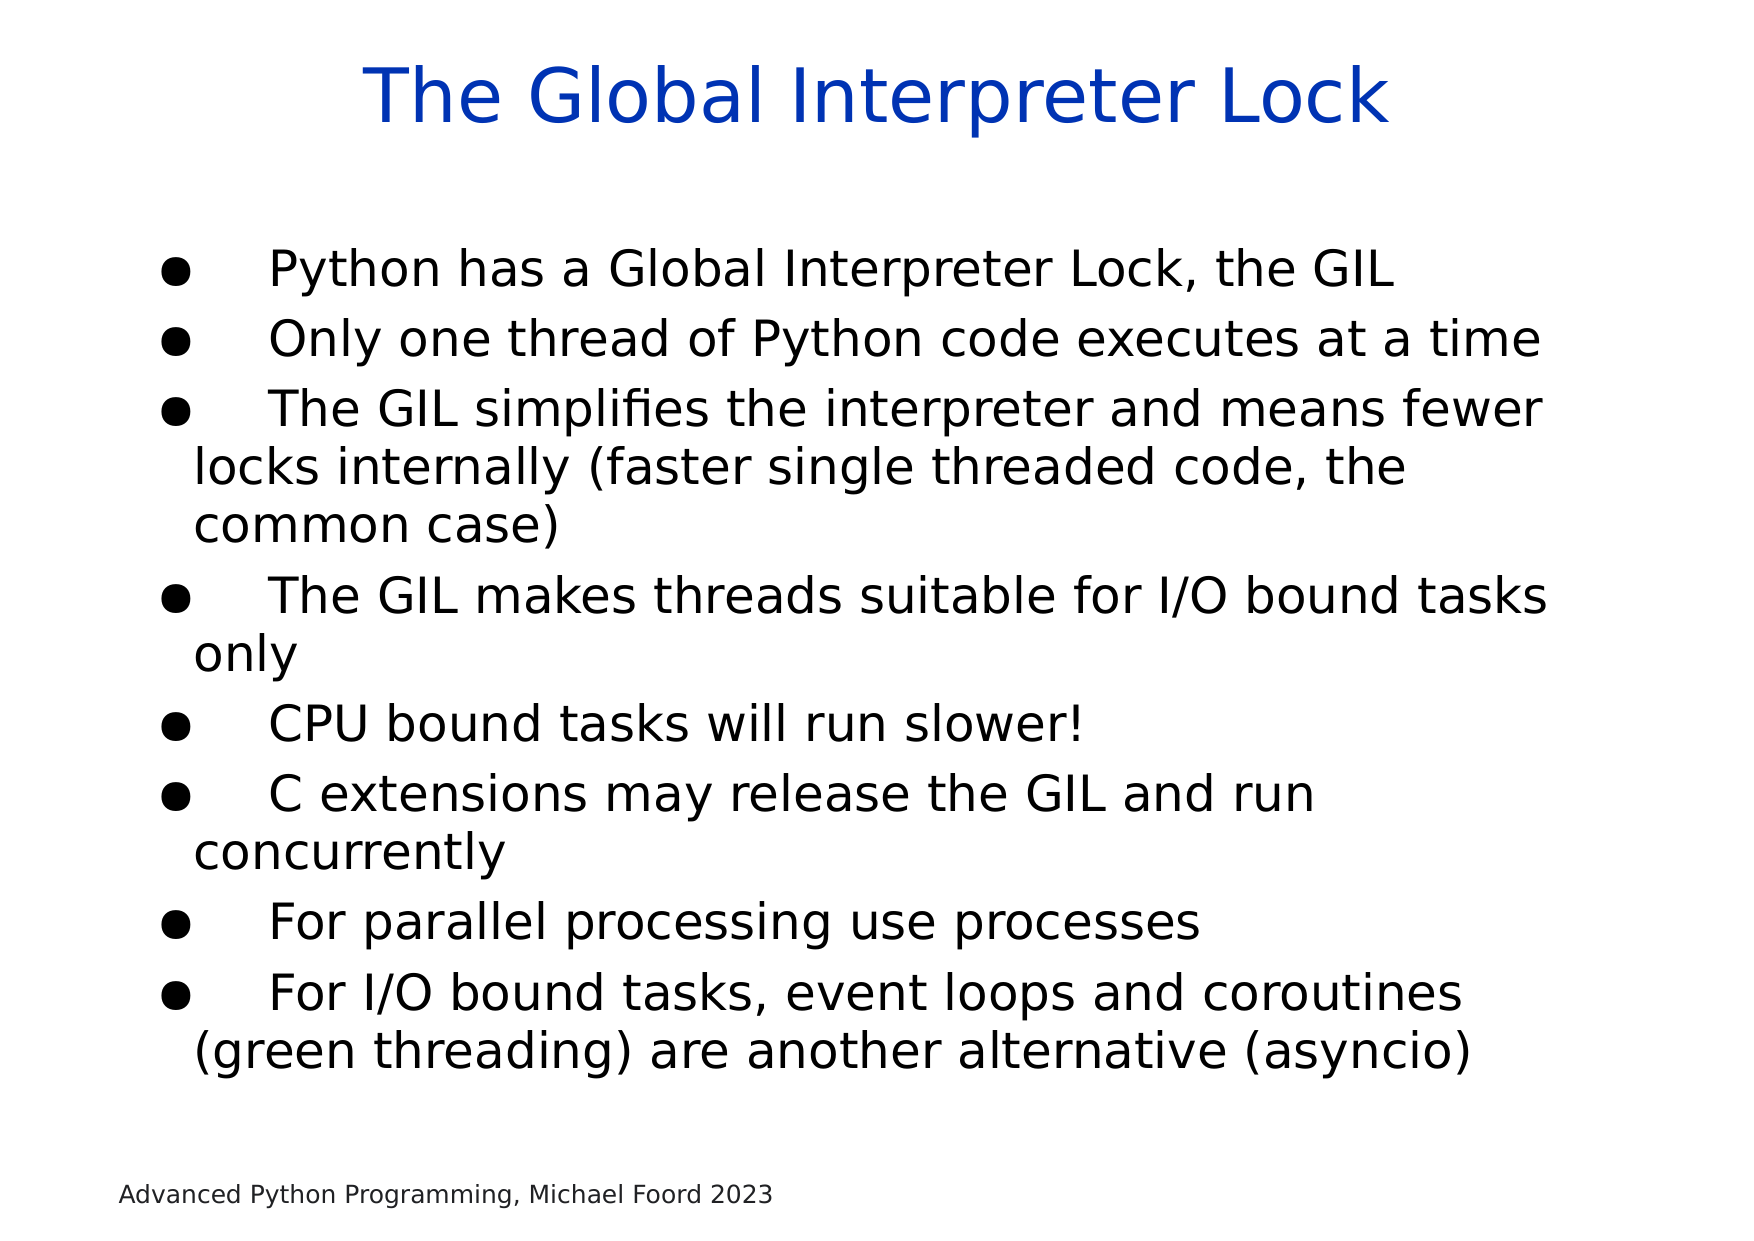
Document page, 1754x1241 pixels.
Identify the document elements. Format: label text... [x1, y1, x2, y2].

text The Global Interpreter Lock [118, 53, 1636, 140]
list Python has a Global Interpreter Lock, the GIL [156, 240, 1636, 298]
list C extensions may release the GIL and run concurrently [156, 765, 1636, 881]
list The GIL makes threads suitable for I/O bound tasks only [156, 567, 1636, 683]
list CPU bound tasks will run slower! [156, 695, 1636, 753]
list For I/O bound tasks, event loops and coroutines (green threading) are another alternative (asyncio) [156, 963, 1636, 1080]
list The GIL simplifies the interpreter and means fewer locks internally (faster single threaded code, the common case) [156, 380, 1636, 555]
list Only one thread of Python code executes at a time [156, 310, 1636, 368]
list For parallel processing use processes [156, 893, 1636, 952]
